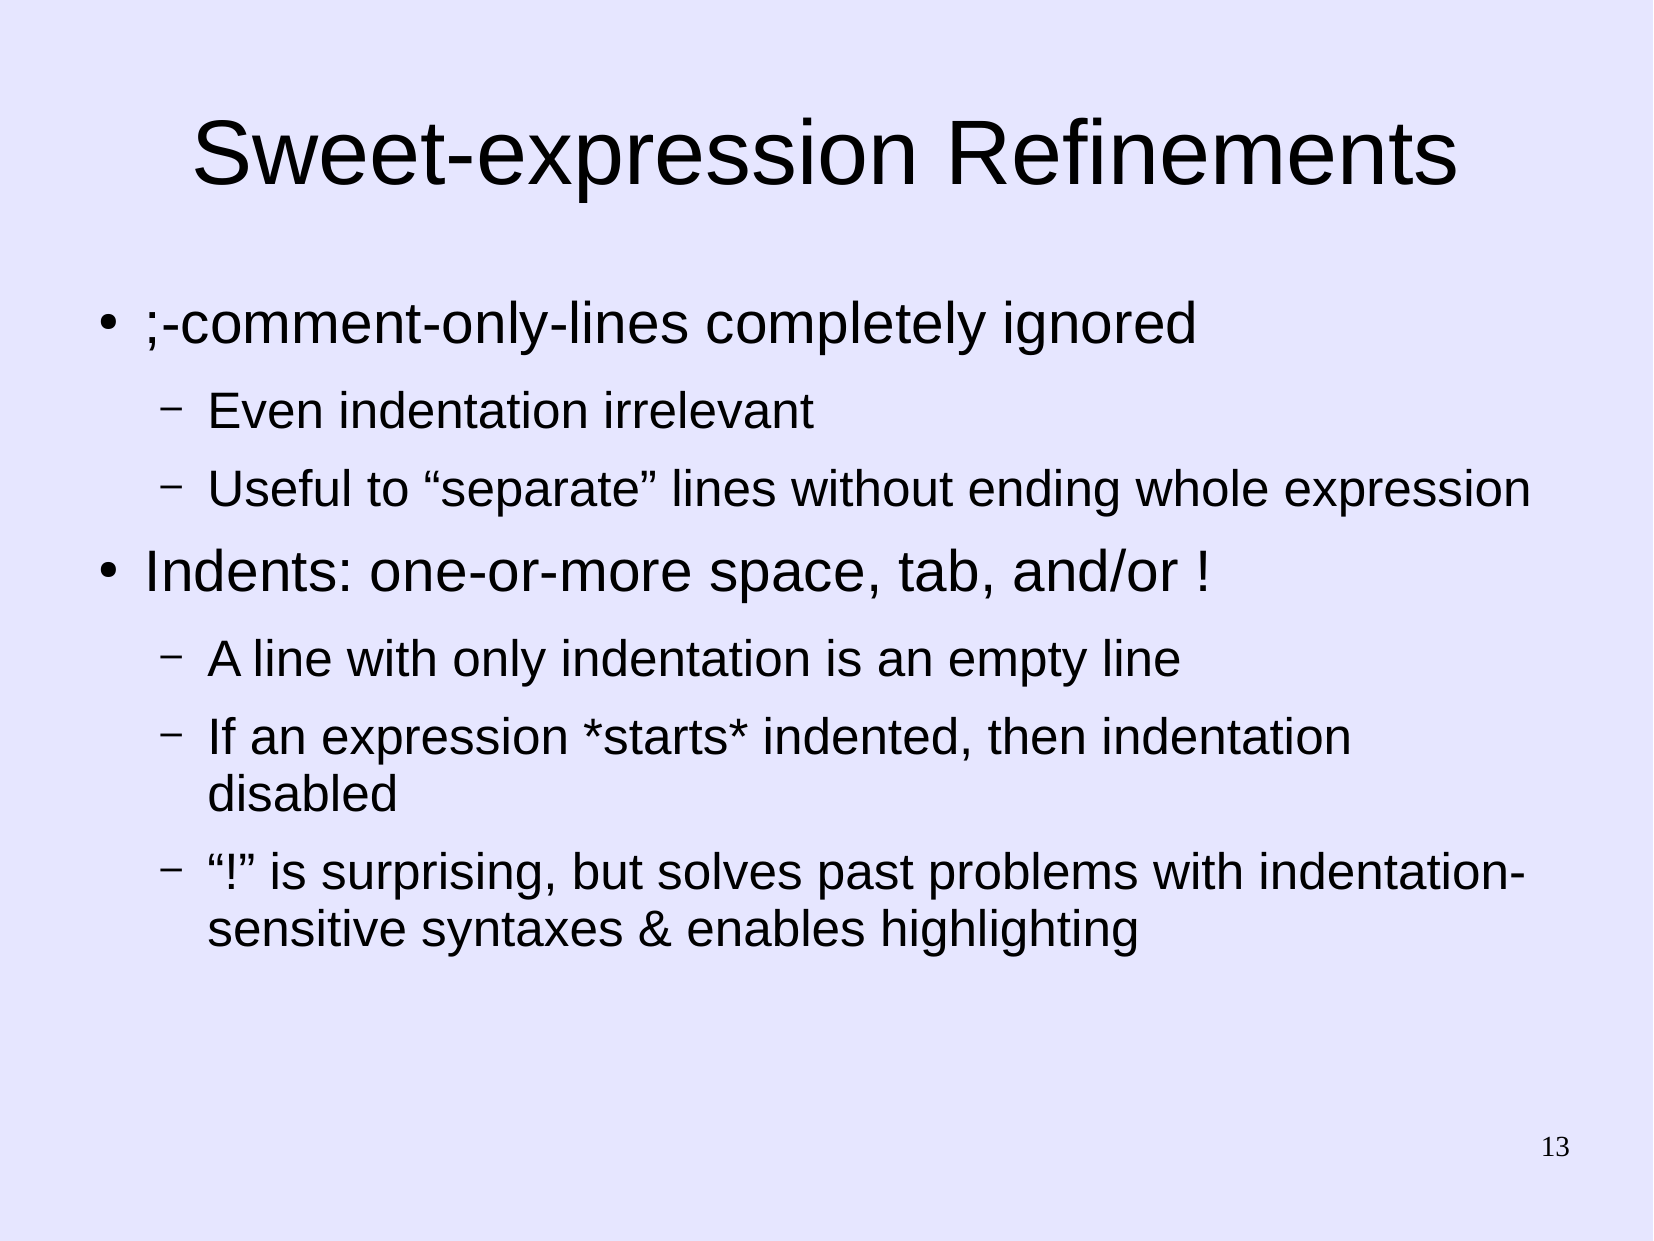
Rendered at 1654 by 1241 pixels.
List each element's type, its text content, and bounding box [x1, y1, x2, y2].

title Sweet-expression Refinements [82, 49, 1571, 257]
list ;-comment-only-lines completely ignored Even indentation irrelevant Useful to “separate” lines without ending whole expression Indents: one-or-more space, tab, and/or ! A line with only indentation is an empty line If an expression *starts* indented, then indentation disabled “!” is surprising, but solves past problems with indentation-sensitive syntaxes & enables highlighting [82, 290, 1538, 1010]
